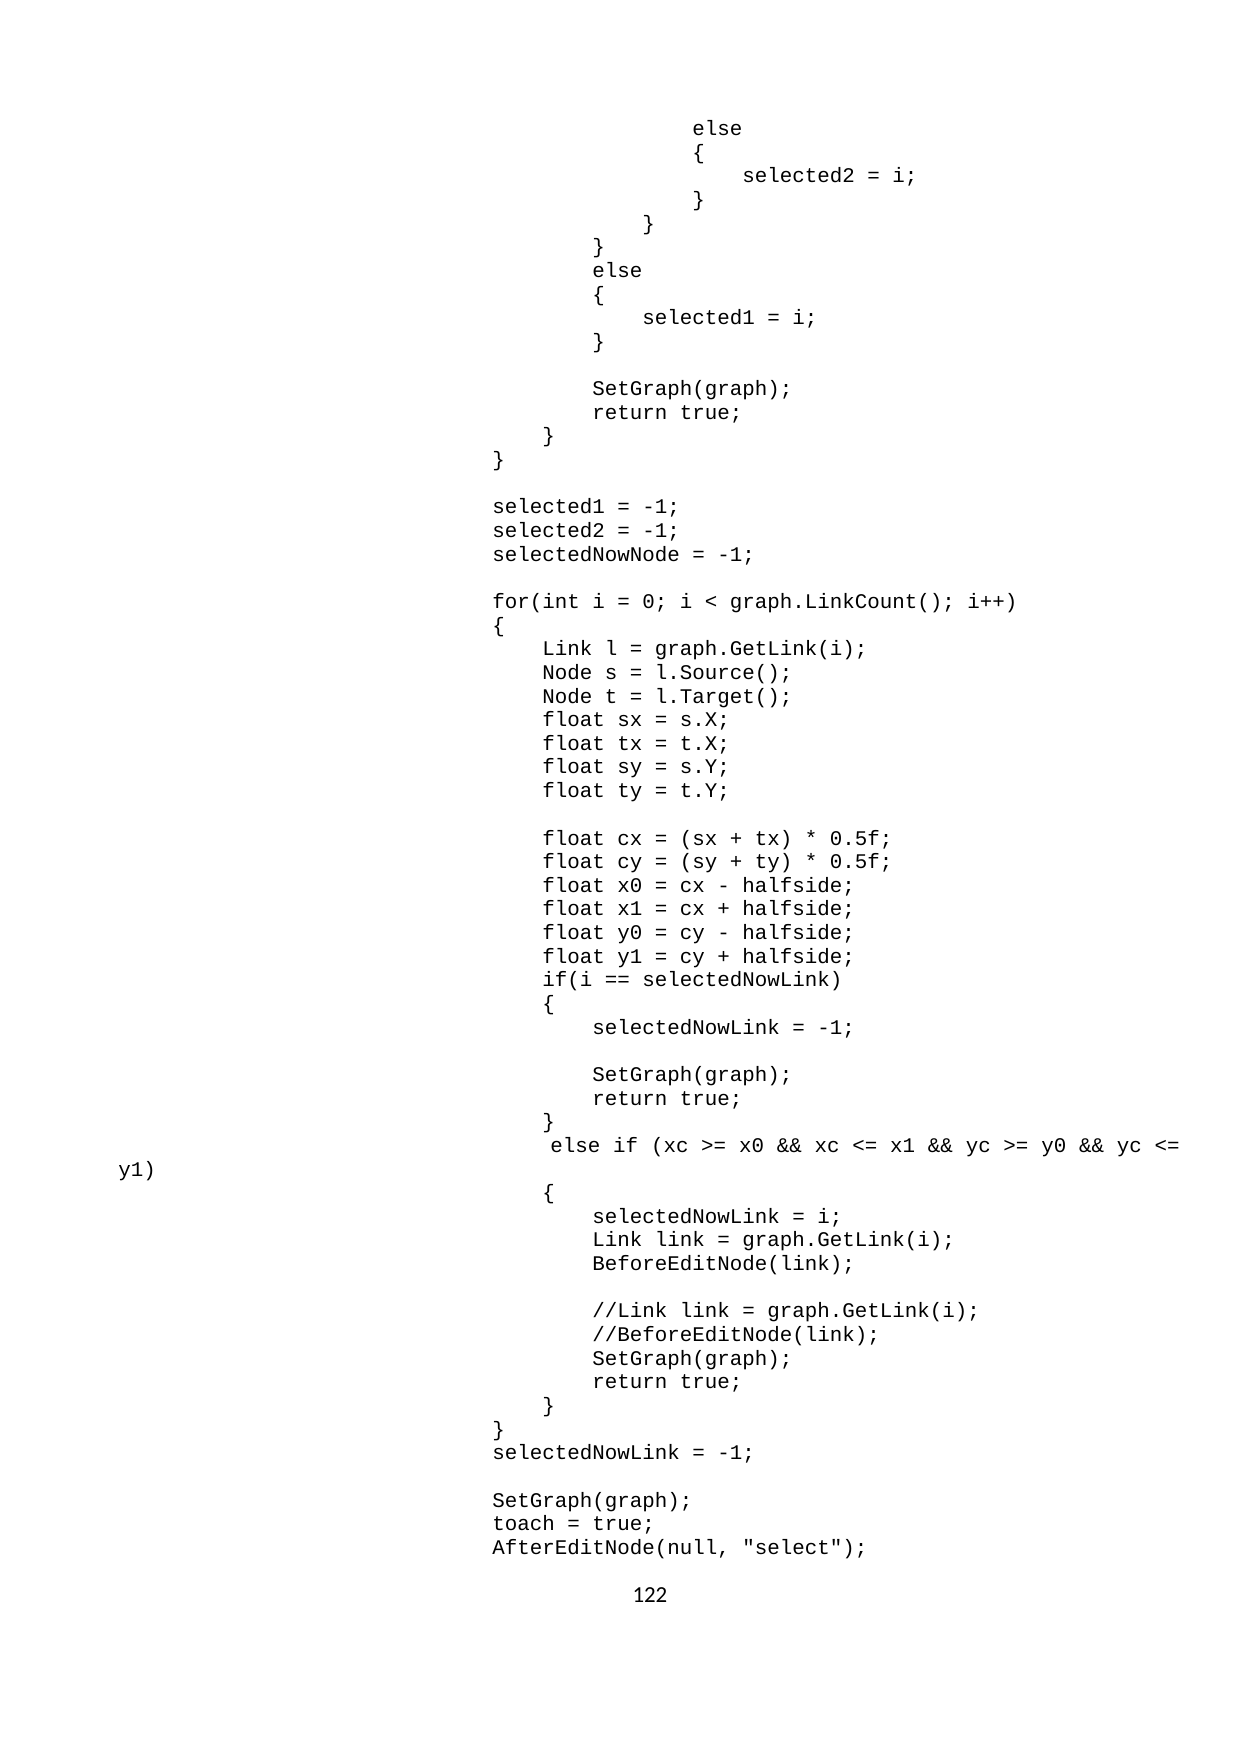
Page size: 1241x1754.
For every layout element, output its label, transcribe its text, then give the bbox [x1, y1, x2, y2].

text float sx = s.X; [118, 709, 1181, 733]
text selectedNowNode = -1; [118, 544, 1181, 567]
text SetGraph(graph); [118, 1064, 1181, 1088]
text } [118, 213, 1181, 236]
text selectedNowLink = -1; [118, 1017, 1181, 1040]
text } [118, 1111, 1181, 1135]
text Node t = l.Target(); [118, 686, 1181, 709]
text selectedNowLink = i; [118, 1206, 1181, 1229]
text } [118, 449, 1181, 473]
text float sy = s.Y; [118, 757, 1181, 780]
text return true; [118, 402, 1181, 426]
text } [118, 189, 1181, 213]
text float cy = (sy + ty) * 0.5f; [118, 851, 1181, 875]
text //BeforeEditNode(link); [118, 1324, 1181, 1348]
text Link l = graph.GetLink(i); [118, 638, 1181, 662]
text Node s = l.Source(); [118, 662, 1181, 686]
text else [118, 260, 1181, 284]
text float ty = t.Y; [118, 780, 1181, 804]
text SetGraph(graph); [118, 378, 1181, 402]
text float tx = t.X; [118, 733, 1181, 757]
text { [118, 615, 1181, 638]
text return true; [118, 1088, 1181, 1111]
text float x0 = cx - halfside; [118, 875, 1181, 898]
text } [118, 331, 1181, 354]
text { [118, 1182, 1181, 1206]
text Link link = graph.GetLink(i); [118, 1229, 1181, 1253]
text AfterEditNode(null, "select"); [118, 1537, 1181, 1561]
text float cx = (sx + tx) * 0.5f; [118, 827, 1181, 851]
text selected2 = -1; [118, 520, 1181, 544]
text } [118, 236, 1181, 260]
text selectedNowLink = -1; [118, 1442, 1181, 1466]
text { [118, 284, 1181, 307]
text selected2 = i; [118, 165, 1181, 189]
text float y1 = cy + halfside; [118, 946, 1181, 969]
text //Link link = graph.GetLink(i); [118, 1300, 1181, 1324]
text { [118, 993, 1181, 1017]
text SetGraph(graph); [118, 1489, 1181, 1513]
text toach = true; [118, 1513, 1181, 1537]
text else [118, 118, 1181, 142]
text } [118, 426, 1181, 449]
text } [118, 1419, 1181, 1442]
text { [118, 142, 1181, 165]
text SetGraph(graph); [118, 1348, 1181, 1371]
text selected1 = -1; [118, 496, 1181, 520]
text } [118, 1395, 1181, 1419]
text if(i == selectedNowLink) [118, 969, 1181, 993]
text return true; [118, 1371, 1181, 1395]
text float y0 = cy - halfside; [118, 922, 1181, 946]
text float x1 = cx + halfside; [118, 898, 1181, 922]
text for(int i = 0; i < graph.LinkCount(); i++) [118, 591, 1181, 615]
text BeforeEditNode(link); [118, 1253, 1181, 1277]
text selected1 = i; [118, 307, 1181, 331]
text else if (xc >= x0 && xc <= x1 && yc >= y0 && yc <= y1) [118, 1135, 1181, 1182]
